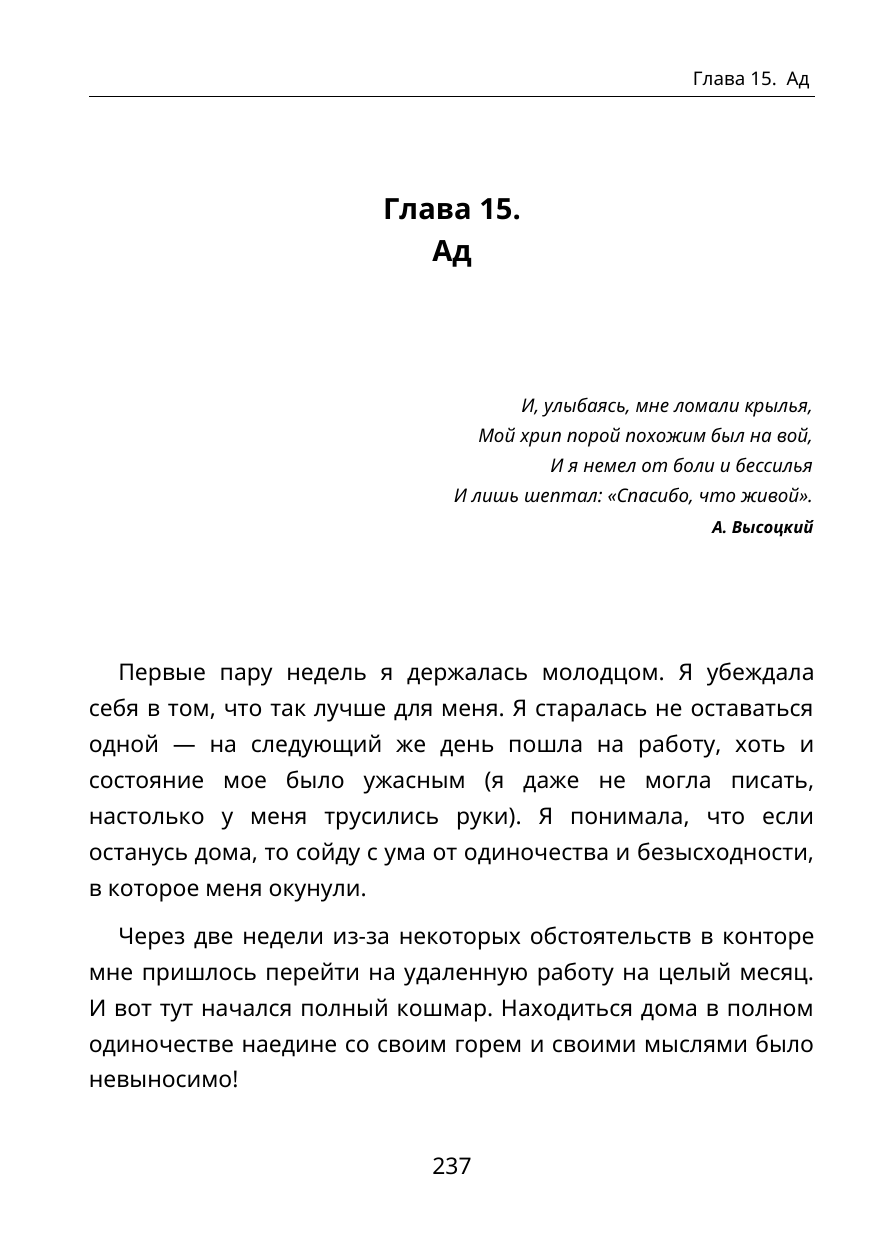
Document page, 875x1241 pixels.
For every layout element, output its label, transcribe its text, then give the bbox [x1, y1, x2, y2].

text Через две недели из-за некоторых обстоятельств в конторе мне пришлось перейти на удаленную работу на целый месяц. И вот тут начался полный кошмар. Находиться дома в полном одиночестве наедине со своим горем и своими мыслями было невыносимо! [88, 920, 815, 1095]
subtitle Глава 15. Ад [88, 185, 815, 270]
text А. Высоцкий [148, 508, 815, 538]
text И, улыбаясь, мне ломали крылья, [236, 388, 815, 418]
text Первые пару недель я держалась молодцом. Я убеждала себя в том, что так лучше для меня. Я старалась не оставаться одной — на следующий же день пошла на работу, хоть и состояние мое было ужасным (я даже не могла писать, настолько у меня трусились руки). Я понимала, что если останусь дома, то сойду с ума от одиночества и безысходности, в которое меня окунули. [88, 656, 815, 903]
text И я немел от боли и бессилья [236, 448, 815, 478]
text И лишь шептал: «Спасибо, что живой». [236, 478, 815, 508]
text Мой хрип порой похожим был на вой, [236, 418, 815, 448]
